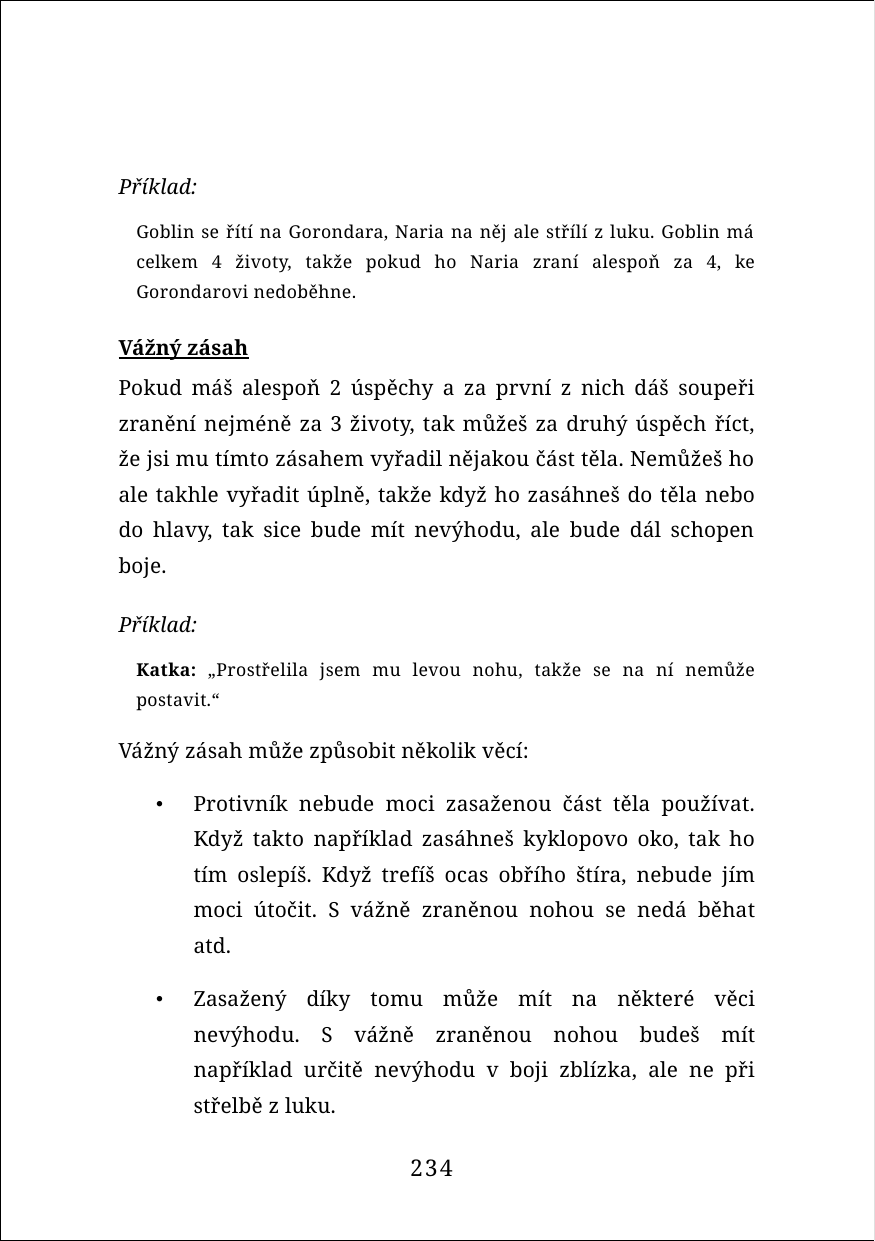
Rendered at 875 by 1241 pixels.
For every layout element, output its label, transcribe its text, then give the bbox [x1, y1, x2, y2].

text Katka: „Prostřelila jsem mu levou nohu, takže se na ní nemůže postavit.“ [136, 658, 756, 712]
text Vážný zásah může způsobit několik věcí: [118, 736, 756, 764]
text Pokud máš alespoň 2 úspěchy a za první z nich dáš soupeři zranění nejméně za 3 životy, tak můžeš za druhý úspěch říct, že jsi mu tímto zásahem vyřadil nějakou část těla. Nemůžeš ho ale takhle vyřadit úplně, takže když ho zasáhneš do těla nebo do hlavy, tak sice bude mít nevýhodu, ale bude dál schopen boje. [118, 373, 756, 579]
subtitle Vážný zásah [118, 333, 756, 362]
list Protivník nebude moci zasaženou část těla používat. Když takto například zasáhneš kyklopovo oko, tak ho tím oslepíš. Když trefíš ocas obřího štíra, nebude jím moci útočit. S vážně zraněnou nohou se nedá běhat atd. [156, 789, 756, 959]
text Příklad: [118, 610, 756, 639]
text Příklad: [118, 172, 756, 200]
list Zasažený díky tomu může mít na některé věci nevýhodu. S vážně zraněnou nohou budeš mít například určitě nevýhodu v boji zblízka, ale ne při střelbě z luku. [156, 984, 756, 1119]
text Goblin se řítí na Gorondara, Naria na něj ale střílí z luku. Goblin má celkem 4 životy, takže pokud ho Naria zraní alespoň za 4, ke Gorondarovi nedoběhne. [136, 219, 756, 304]
